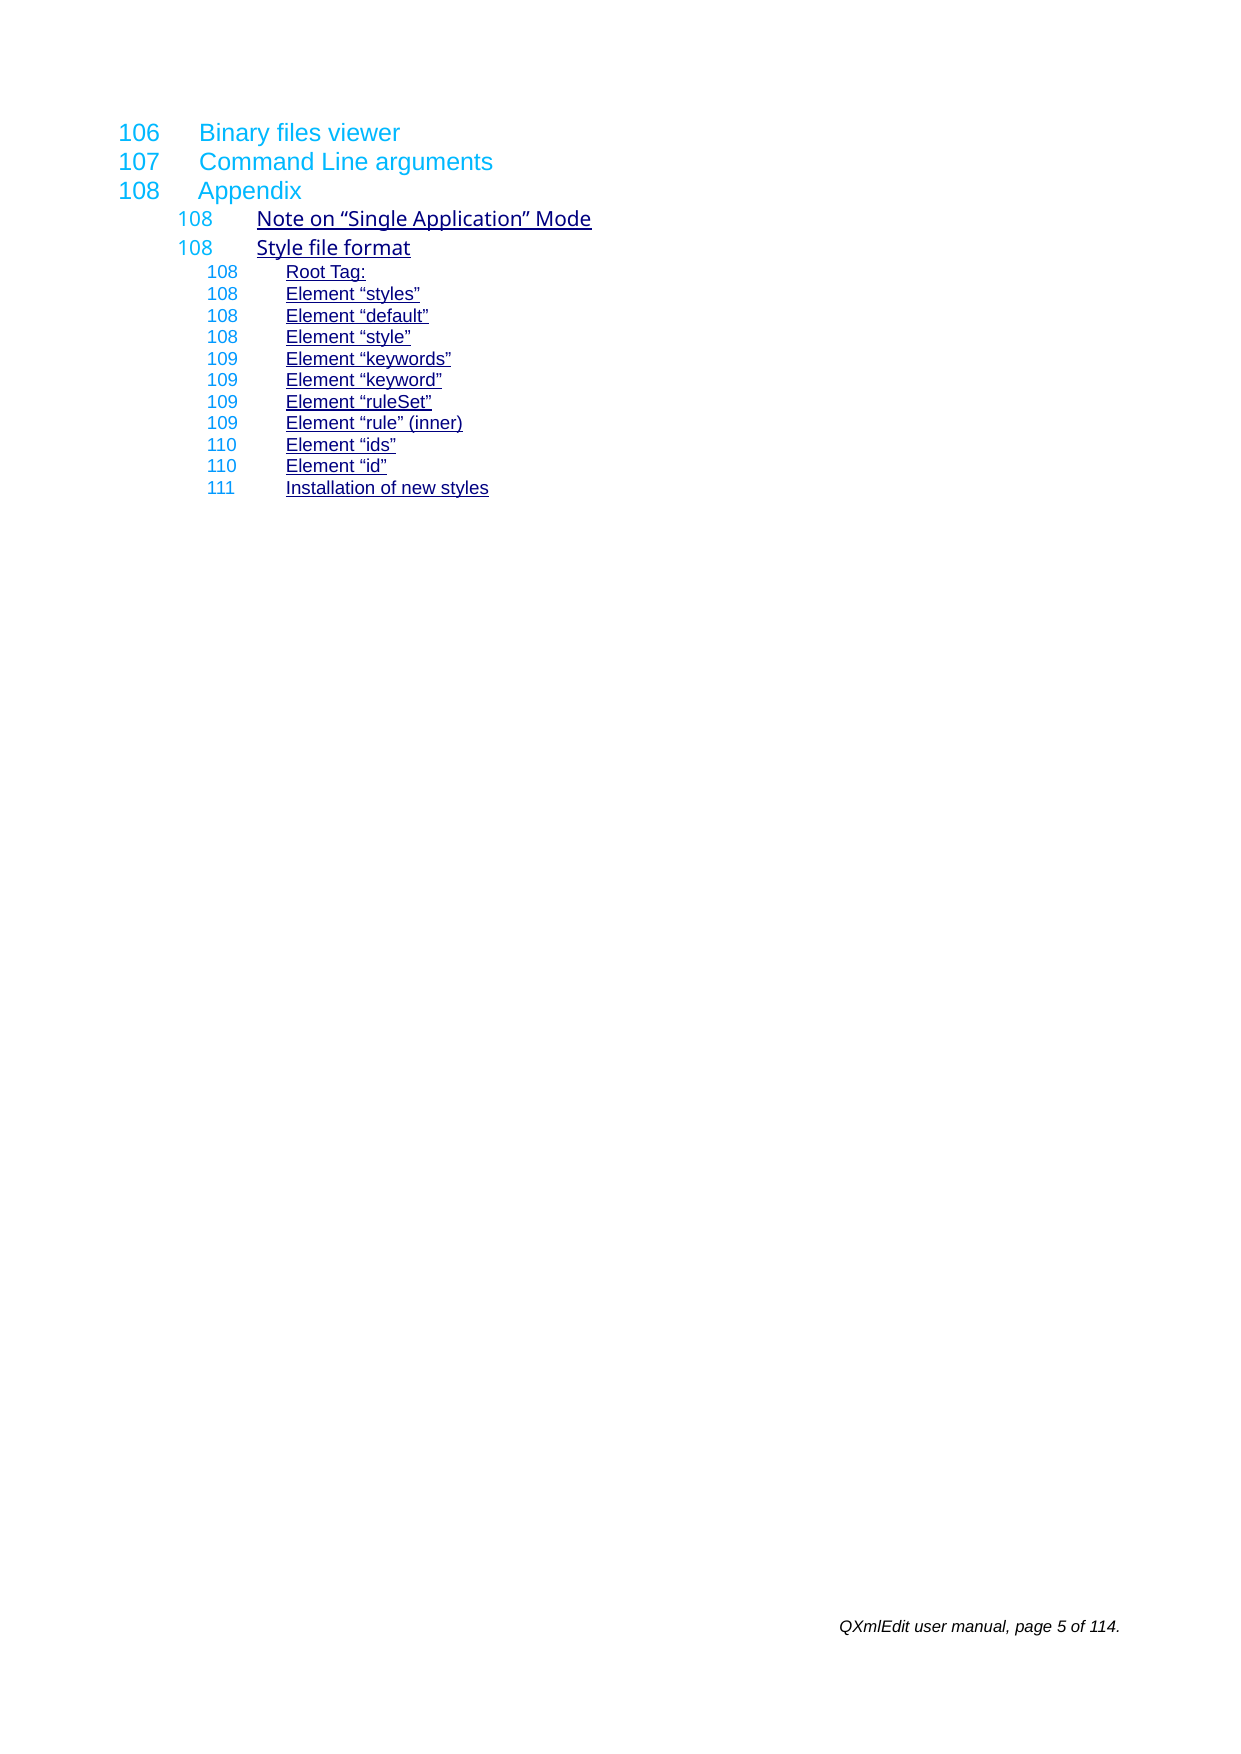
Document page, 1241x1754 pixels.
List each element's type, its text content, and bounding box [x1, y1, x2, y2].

text 108 Appendix [118, 176, 1122, 204]
text 109 Element “ruleSet” [207, 391, 1122, 412]
text 110 Element “ids” [207, 434, 1122, 455]
text 108 Note on “Single Application” Mode [177, 204, 1122, 233]
text 108 Element “styles” [207, 283, 1122, 304]
text 108 Element “default” [207, 304, 1122, 326]
text 106 Binary files viewer [118, 118, 1122, 147]
text 109 Element “keywords” [207, 347, 1122, 369]
text 108 Style file format [177, 233, 1122, 261]
text 108 Root Tag: [207, 261, 1122, 283]
text 107 Command Line arguments [118, 147, 1122, 176]
text 109 Element “keyword” [207, 369, 1122, 391]
text 108 Element “style” [207, 326, 1122, 347]
text 110 Element “id” [207, 455, 1122, 477]
text 111 Installation of new styles [207, 477, 1122, 498]
text 109 Element “rule” (inner) [207, 412, 1122, 434]
